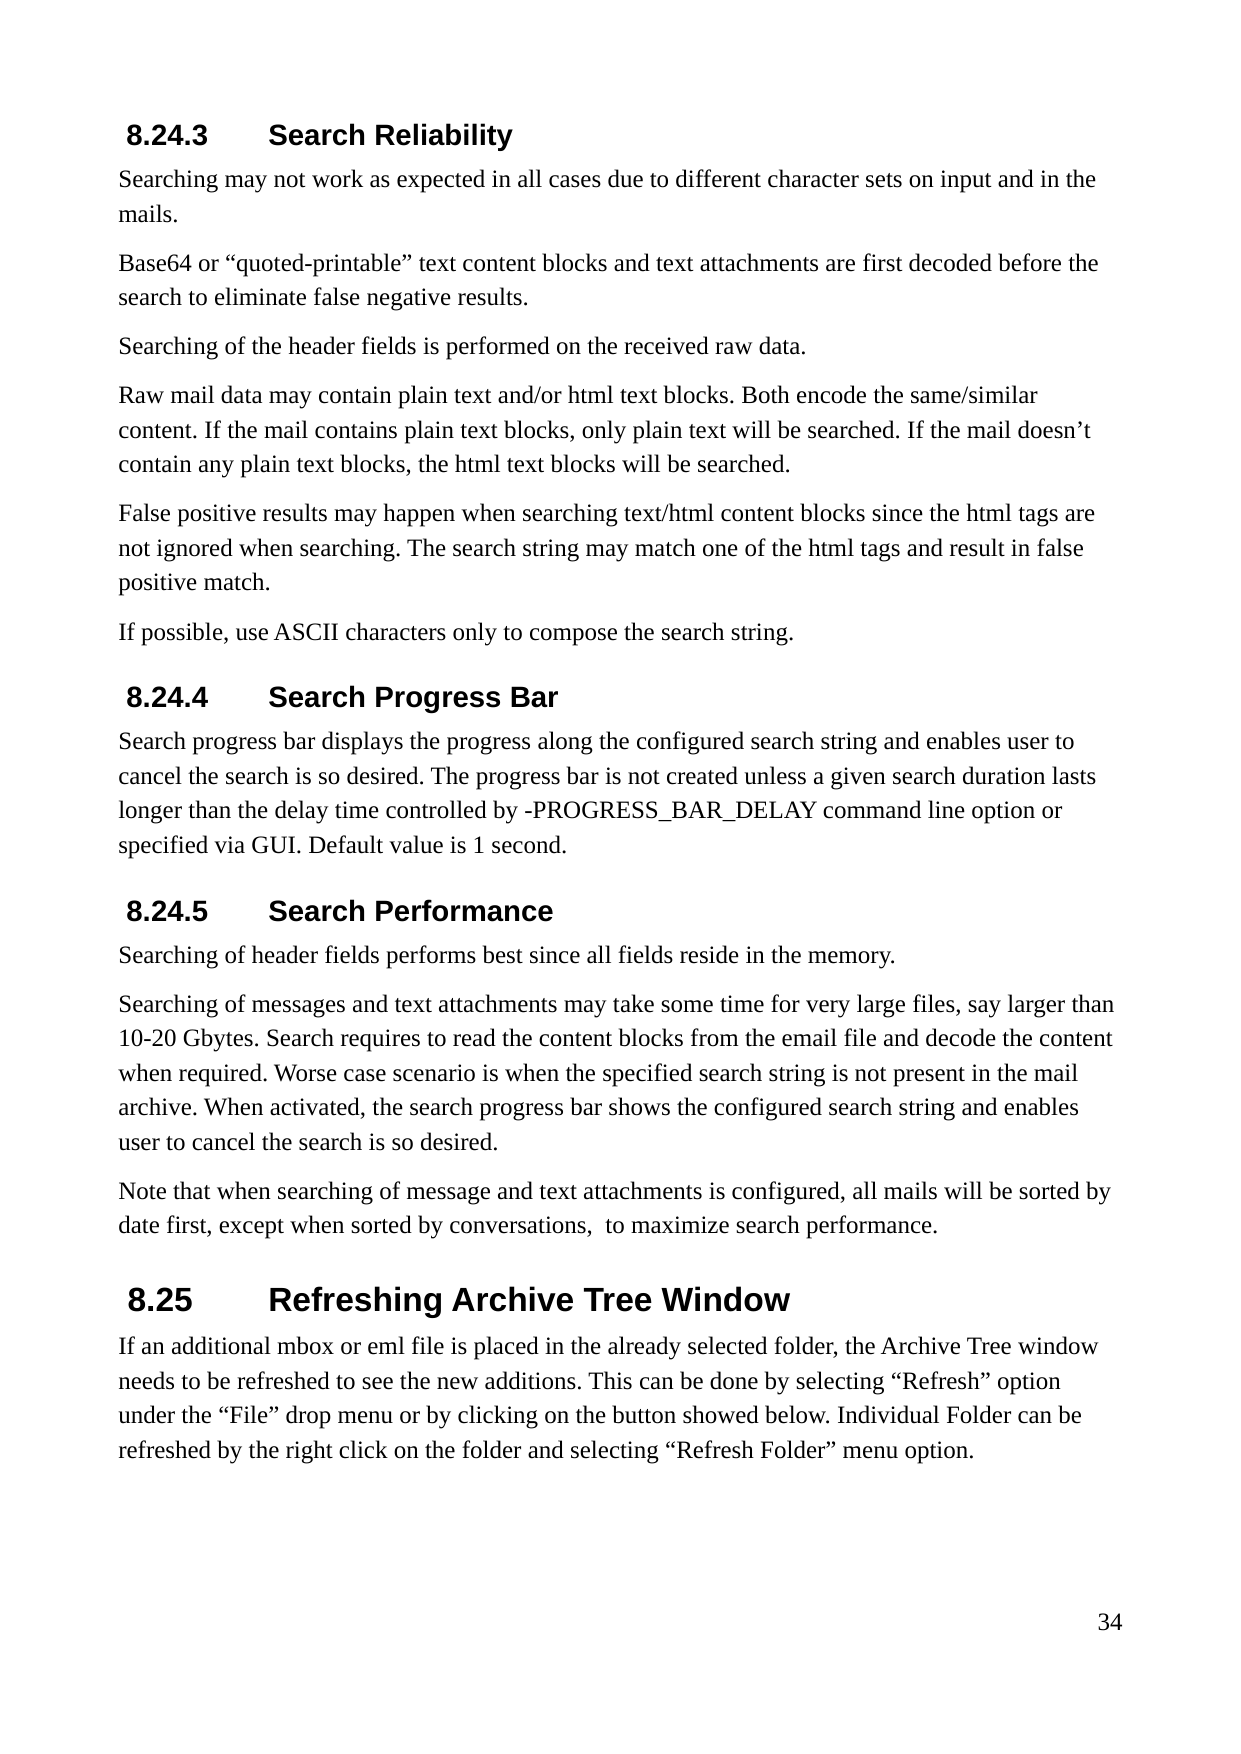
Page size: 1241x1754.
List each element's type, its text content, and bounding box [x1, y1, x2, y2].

text Searching of header fields performs best since all fields reside in the memory. [118, 940, 1122, 968]
text Raw mail data may contain plain text and/or html text blocks. Both encode the same/similar content. If the mail contains plain text blocks, only plain text will be searched. If the mail doesn’t contain any plain text blocks, the html text blocks will be searched. [118, 381, 1122, 478]
subtitle Search Progress Bar [118, 680, 1122, 714]
subtitle Search Performance [118, 893, 1122, 927]
text Searching of messages and text attachments may take some time for very large files, say larger than 10-20 Gbytes. Search requires to read the content blocks from the email file and decode the content when required. Worse case scenario is when the specified search string is not present in the mail archive. When activated, the search progress bar shows the configured search string and enables user to cancel the search is so desired. [118, 989, 1122, 1156]
text Search progress bar displays the progress along the configured search string and enables user to cancel the search is so desired. The progress bar is not created unless a given search duration lasts longer than the delay time controlled by -PROGRESS_BAR_DELAY command line option or specified via GUI. Default value is 1 second. [118, 726, 1122, 859]
text Note that when searching of message and text attachments is configured, all mails will be sorted by date first, except when sorted by conversations, to maximize search performance. [118, 1176, 1122, 1239]
subtitle Search Reliability [118, 118, 1122, 152]
subtitle Refreshing Archive Tree Window [118, 1280, 1122, 1319]
text Searching of the header fields is performed on the received raw data. [118, 331, 1122, 360]
text Searching may not work as expected in all cases due to different character sets on input and in the mails. [118, 164, 1122, 228]
text Base64 or “quoted-printable” text content blocks and text attachments are first decoded before the search to eliminate false negative results. [118, 248, 1122, 311]
text False positive results may happen when searching text/html content blocks since the html tags are not ignored when searching. The search string may match one of the html tags and result in false positive match. [118, 498, 1122, 596]
text If an additional mbox or eml file is placed in the already selected folder, the Archive Tree window needs to be refreshed to see the new additions. This can be done by selecting “Refresh” option under the “File” drop menu or by clicking on the button showed below. Individual Folder can be refreshed by the right click on the folder and selecting “Refresh Folder” menu option. [118, 1331, 1122, 1463]
text If possible, use ASCII characters only to compose the search string. [118, 617, 1122, 645]
